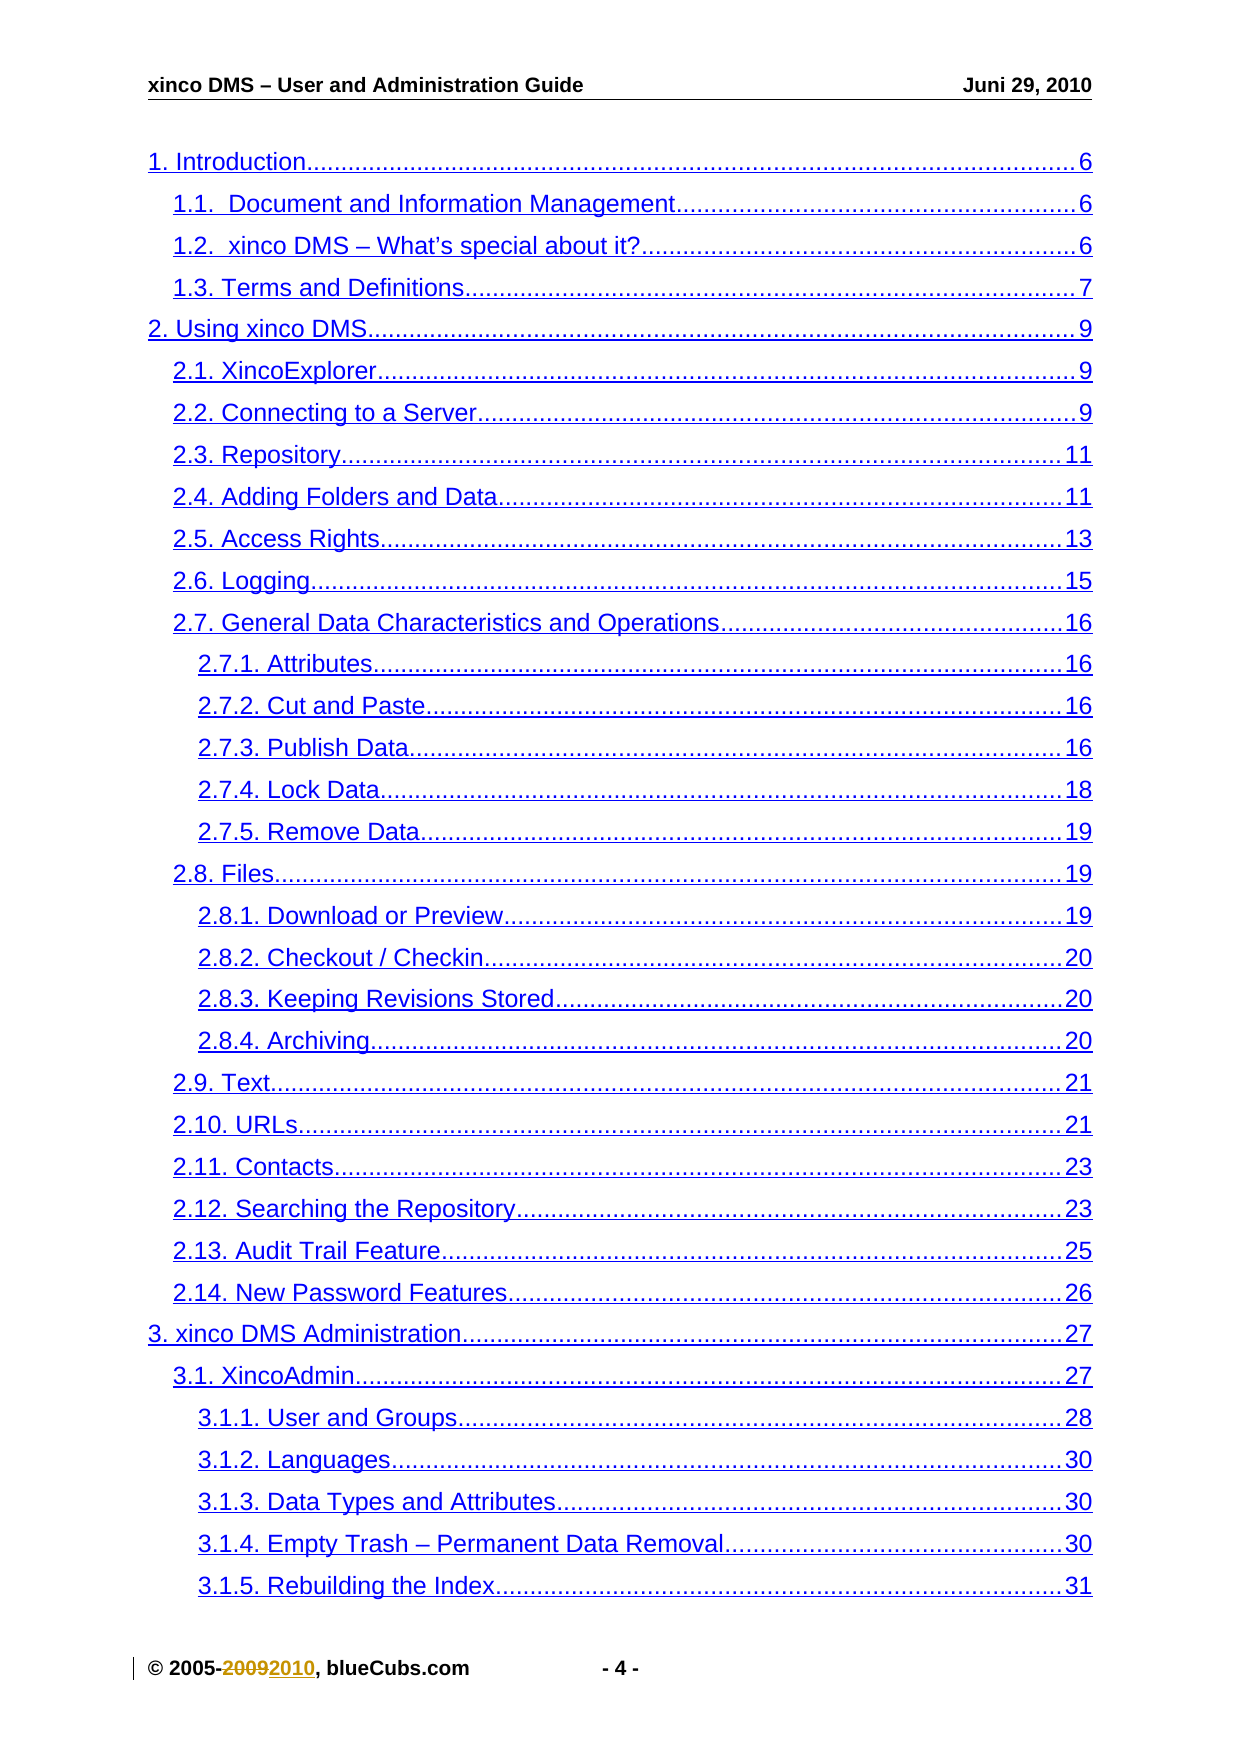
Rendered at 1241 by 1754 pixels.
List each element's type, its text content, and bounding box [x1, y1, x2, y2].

text 3.1.4. Empty Trash – Permanent Data Removal 30 [198, 1529, 1092, 1554]
text 2.6. Logging 15 [173, 566, 1092, 591]
text 2.7.5. Remove Data 19 [198, 818, 1092, 842]
text 1.1. Document and Information Management 6 [173, 189, 1092, 214]
text 2.3. Repository 11 [173, 441, 1092, 465]
text 3.1. XincoAdmin 27 [173, 1362, 1092, 1386]
text 3.1.1. User and Groups 28 [198, 1404, 1092, 1428]
text 1.3. Terms and Definitions 7 [173, 273, 1092, 298]
text 2. Using xinco DMS 9 [148, 315, 1092, 339]
text 2.5. Access Rights 13 [173, 524, 1092, 549]
text 2.2. Connecting to a Server 9 [173, 399, 1092, 423]
text 2.14. New Password Features 26 [173, 1278, 1092, 1303]
text 2.7.3. Publish Data 16 [198, 734, 1092, 758]
text 2.4. Adding Folders and Data 11 [173, 483, 1092, 507]
text 2.8.2. Checkout / Checkin 20 [198, 943, 1092, 968]
text 2.7. General Data Characteristics and Operations 16 [173, 608, 1092, 633]
text 2.12. Searching the Repository 23 [173, 1194, 1092, 1219]
text 2.7.2. Cut and Paste 16 [198, 692, 1092, 716]
text 3.1.2. Languages 30 [198, 1446, 1092, 1470]
text 2.9. Text 21 [173, 1069, 1092, 1093]
text 3.1.3. Data Types and Attributes 30 [198, 1488, 1092, 1512]
text 2.8.3. Keeping Revisions Stored 20 [198, 985, 1092, 1009]
text 2.1. XincoExplorer 9 [173, 357, 1092, 381]
text 2.8. Files 19 [173, 859, 1092, 884]
text 2.11. Contacts 23 [173, 1153, 1092, 1177]
text 2.8.4. Archiving 20 [198, 1027, 1092, 1051]
text 2.10. URLs 21 [173, 1111, 1092, 1135]
text 2.7.4. Lock Data 18 [198, 776, 1092, 800]
text 1. Introduction 6 [148, 148, 1092, 172]
text 3.1.5. Rebuilding the Index 31 [198, 1571, 1092, 1596]
text 2.8.1. Download or Preview 19 [198, 901, 1092, 926]
text 3. xinco DMS Administration 27 [148, 1320, 1092, 1344]
text 2.13. Audit Trail Feature 25 [173, 1236, 1092, 1261]
text 1.2. xinco DMS – What’s special about it? 6 [173, 231, 1092, 256]
text 2.7.1. Attributes 16 [198, 650, 1092, 674]
